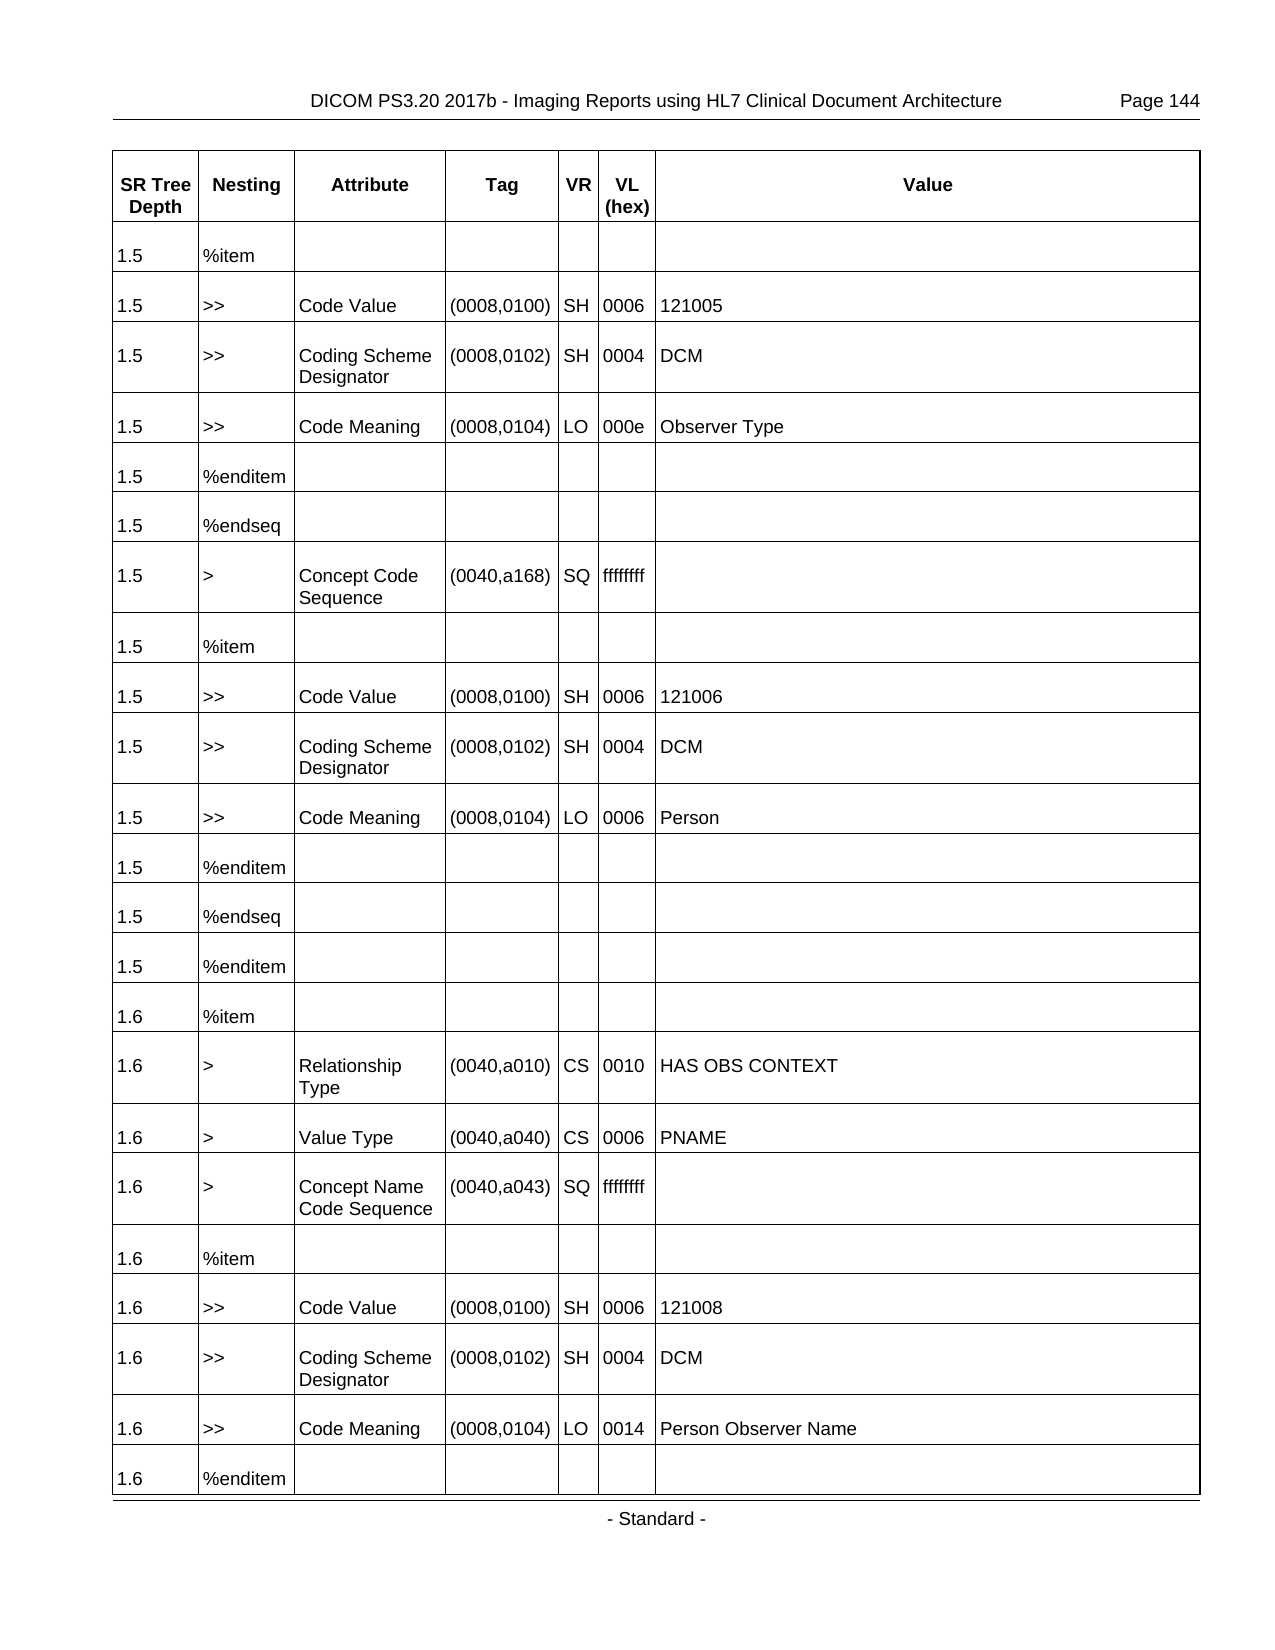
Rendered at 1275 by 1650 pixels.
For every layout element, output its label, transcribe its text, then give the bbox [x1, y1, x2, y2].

table_cell [656, 222, 1199, 271]
table_cell [446, 492, 558, 541]
table_cell [599, 492, 655, 541]
table_cell ffffffff [599, 1153, 655, 1223]
table_cell Person [656, 784, 1199, 832]
table_cell [656, 983, 1199, 1031]
table_cell [559, 613, 598, 662]
table_cell LO [559, 1395, 598, 1444]
table_cell [446, 883, 558, 932]
table_cell LO [559, 784, 598, 832]
table_cell SH [559, 322, 598, 392]
table_cell (0008,0104) [446, 393, 558, 442]
table_cell [559, 883, 598, 932]
table_cell [295, 1225, 445, 1273]
table_cell >> [199, 393, 294, 442]
table_cell %item [199, 1225, 294, 1273]
table_header Nesting [199, 151, 294, 221]
table_cell [656, 933, 1199, 982]
table_cell [559, 492, 598, 541]
table_cell 0006 [599, 1104, 655, 1152]
table_cell 1.5 [113, 222, 198, 271]
table_cell 1.6 [113, 1445, 198, 1493]
table_cell ffffffff [599, 542, 655, 612]
table_cell [446, 222, 558, 271]
table_cell 0006 [599, 784, 655, 832]
table_cell [656, 1225, 1199, 1273]
table_cell (0008,0104) [446, 784, 558, 832]
table_cell 1.5 [113, 492, 198, 541]
table_cell [295, 983, 445, 1031]
table_cell [656, 1153, 1199, 1223]
table_cell DCM [656, 322, 1199, 392]
table_cell 0004 [599, 322, 655, 392]
table_cell [599, 1445, 655, 1493]
table_cell Value Type [295, 1104, 445, 1152]
table_header VR [559, 151, 598, 221]
table_cell [295, 613, 445, 662]
table_cell SH [559, 663, 598, 712]
table_cell Code Meaning [295, 393, 445, 442]
table_cell [599, 613, 655, 662]
table_cell 1.5 [113, 933, 198, 982]
table_cell [656, 834, 1199, 882]
table_cell [656, 613, 1199, 662]
table_cell Observer Type [656, 393, 1199, 442]
table_cell [599, 983, 655, 1031]
table_cell >> [199, 663, 294, 712]
table_header Value [656, 151, 1199, 221]
table_cell HAS OBS CONTEXT [656, 1032, 1199, 1102]
table_cell [656, 443, 1199, 491]
table_header VL (hex) [599, 151, 655, 221]
table_cell > [199, 1104, 294, 1152]
table_cell (0008,0100) [446, 663, 558, 712]
table_cell > [199, 542, 294, 612]
table_header Attribute [295, 151, 445, 221]
table_cell CS [559, 1104, 598, 1152]
table_cell Coding Scheme Designator [295, 1324, 445, 1394]
table_cell [446, 983, 558, 1031]
table_cell SQ [559, 542, 598, 612]
table_cell [559, 222, 598, 271]
table_cell %item [199, 613, 294, 662]
table_cell %enditem [199, 933, 294, 982]
table_cell >> [199, 1274, 294, 1323]
table_cell 1.6 [113, 1395, 198, 1444]
table_cell SH [559, 1324, 598, 1394]
table_cell 1.5 [113, 443, 198, 491]
table_cell Concept Code Sequence [295, 542, 445, 612]
table_cell Code Value [295, 663, 445, 712]
table_cell 0006 [599, 663, 655, 712]
table_cell PNAME [656, 1104, 1199, 1152]
table_cell %enditem [199, 1445, 294, 1493]
table_cell (0040,a040) [446, 1104, 558, 1152]
table_cell [446, 1225, 558, 1273]
table_cell [559, 1445, 598, 1493]
table_cell 000e [599, 393, 655, 442]
table_cell [295, 443, 445, 491]
table_cell Coding Scheme Designator [295, 322, 445, 392]
table_cell [446, 1445, 558, 1493]
table_cell (0040,a010) [446, 1032, 558, 1102]
table_cell Code Value [295, 272, 445, 321]
table_cell DCM [656, 713, 1199, 783]
table_cell %endseq [199, 492, 294, 541]
table_cell (0008,0100) [446, 1274, 558, 1323]
table_cell > [199, 1032, 294, 1102]
table_cell %item [199, 222, 294, 271]
table_cell [656, 1445, 1199, 1493]
table_cell [446, 443, 558, 491]
table_cell [599, 443, 655, 491]
table_cell 1.6 [113, 1153, 198, 1223]
table_cell SQ [559, 1153, 598, 1223]
table_cell 1.5 [113, 883, 198, 932]
table_cell Code Meaning [295, 784, 445, 832]
table_cell [599, 222, 655, 271]
table_cell 1.6 [113, 983, 198, 1031]
table_cell [599, 834, 655, 882]
table_cell [446, 613, 558, 662]
table_cell CS [559, 1032, 598, 1102]
table_cell [559, 1225, 598, 1273]
table_cell [446, 933, 558, 982]
table_cell >> [199, 1324, 294, 1394]
table_cell [656, 883, 1199, 932]
table_cell %enditem [199, 834, 294, 882]
table_cell [559, 933, 598, 982]
table_cell 1.5 [113, 393, 198, 442]
table_cell 1.5 [113, 613, 198, 662]
table_cell [559, 834, 598, 882]
table_cell > [199, 1153, 294, 1223]
table_cell SH [559, 713, 598, 783]
table_cell [599, 933, 655, 982]
table_cell 121006 [656, 663, 1199, 712]
table_cell 121008 [656, 1274, 1199, 1323]
table_cell (0008,0102) [446, 322, 558, 392]
table_cell [295, 834, 445, 882]
table_cell LO [559, 393, 598, 442]
table_cell 0004 [599, 1324, 655, 1394]
table_cell [295, 492, 445, 541]
table_cell 1.6 [113, 1104, 198, 1152]
table_cell SH [559, 1274, 598, 1323]
table_cell 1.5 [113, 322, 198, 392]
table_cell %enditem [199, 443, 294, 491]
table_cell >> [199, 1395, 294, 1444]
table_cell [656, 492, 1199, 541]
table_cell Code Meaning [295, 1395, 445, 1444]
table_cell (0040,a168) [446, 542, 558, 612]
table_cell [295, 883, 445, 932]
table_cell (0040,a043) [446, 1153, 558, 1223]
table_cell 1.6 [113, 1225, 198, 1273]
table_cell 1.5 [113, 784, 198, 832]
table_cell [295, 1445, 445, 1493]
table_cell 0004 [599, 713, 655, 783]
table_cell [295, 933, 445, 982]
table_cell [446, 834, 558, 882]
table_cell 1.5 [113, 713, 198, 783]
table_cell Coding Scheme Designator [295, 713, 445, 783]
table_cell DCM [656, 1324, 1199, 1394]
table_cell 1.5 [113, 834, 198, 882]
table_cell 121005 [656, 272, 1199, 321]
table_header SR Tree Depth [113, 151, 198, 221]
table_cell %item [199, 983, 294, 1031]
table_cell 1.6 [113, 1274, 198, 1323]
table_cell (0008,0104) [446, 1395, 558, 1444]
table_header Tag [446, 151, 558, 221]
table_cell %endseq [199, 883, 294, 932]
table_cell >> [199, 713, 294, 783]
table_cell 0014 [599, 1395, 655, 1444]
table_cell 1.5 [113, 272, 198, 321]
table_cell Code Value [295, 1274, 445, 1323]
table_cell (0008,0102) [446, 713, 558, 783]
table_cell [599, 1225, 655, 1273]
table_cell 0006 [599, 272, 655, 321]
table_cell 1.5 [113, 542, 198, 612]
table_cell [559, 443, 598, 491]
table_cell [559, 983, 598, 1031]
table_cell SH [559, 272, 598, 321]
table_cell [656, 542, 1199, 612]
table_cell >> [199, 784, 294, 832]
table_cell 1.5 [113, 663, 198, 712]
table_cell Relationship Type [295, 1032, 445, 1102]
table_cell 0010 [599, 1032, 655, 1102]
table_cell >> [199, 272, 294, 321]
table_cell (0008,0102) [446, 1324, 558, 1394]
table_cell [295, 222, 445, 271]
table_cell 1.6 [113, 1324, 198, 1394]
table_cell Concept Name Code Sequence [295, 1153, 445, 1223]
table_cell [599, 883, 655, 932]
table_cell >> [199, 322, 294, 392]
table_cell 0006 [599, 1274, 655, 1323]
table_cell (0008,0100) [446, 272, 558, 321]
table_cell 1.6 [113, 1032, 198, 1102]
table_cell Person Observer Name [656, 1395, 1199, 1444]
